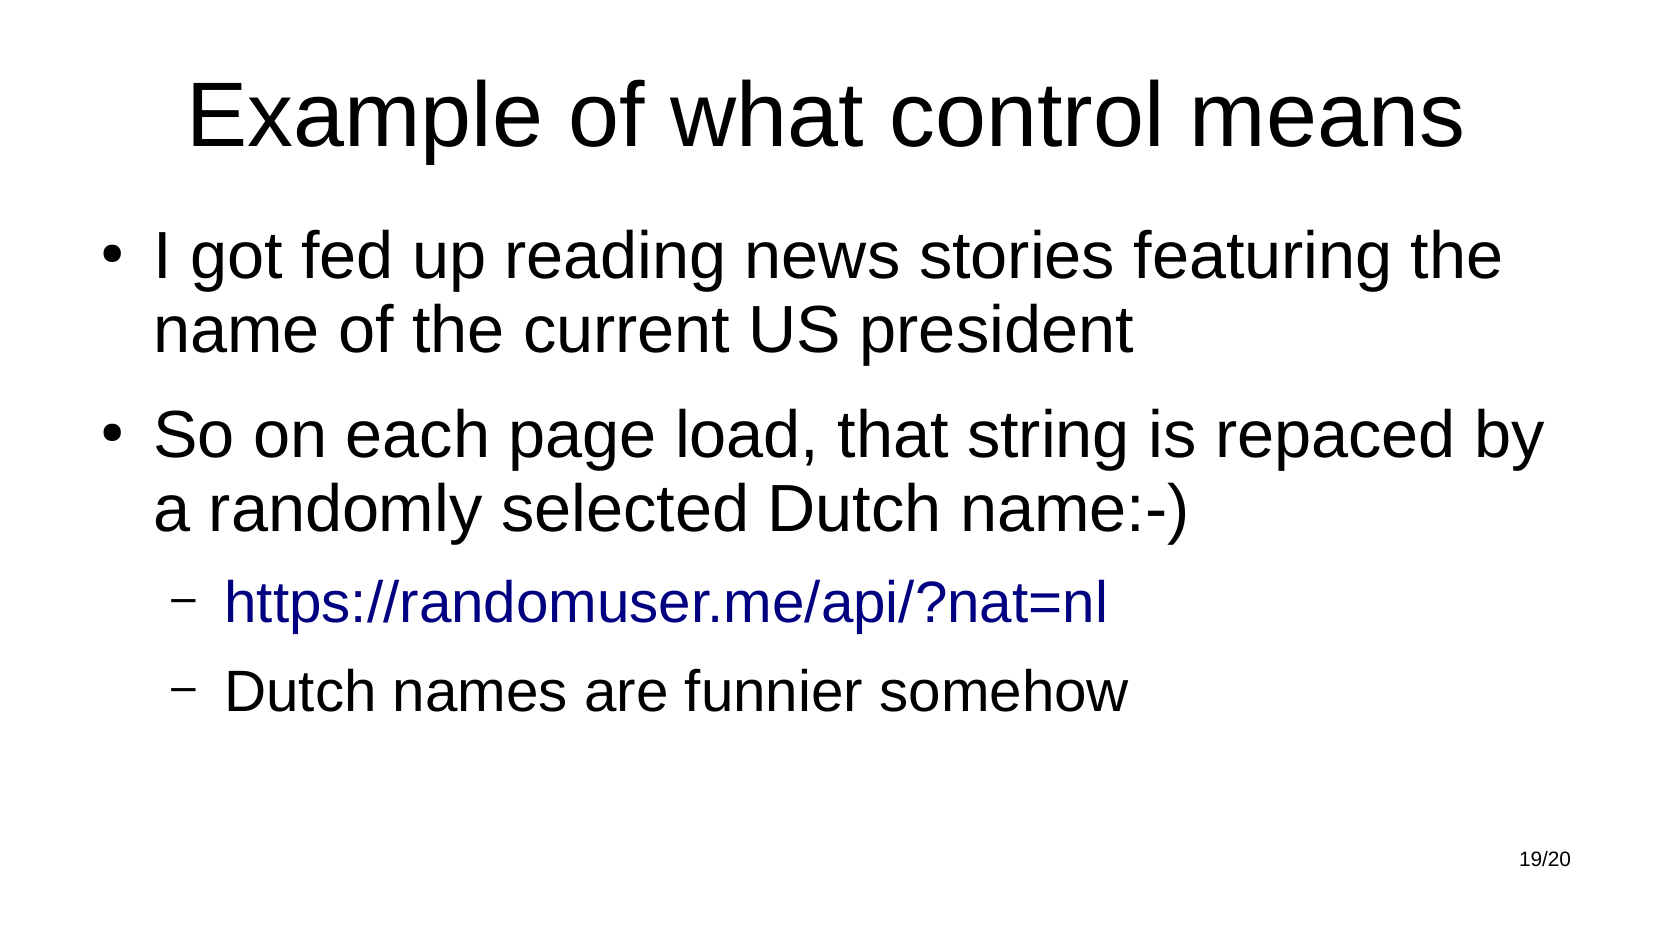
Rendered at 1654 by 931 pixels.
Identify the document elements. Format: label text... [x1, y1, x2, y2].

title Example of what control means [82, 37, 1571, 193]
list I got fed up reading news stories featuring the name of the current US president So on each page load, that string is repaced by a randomly selected Dutch name:-) https://randomuser.me/api/?nat=nl Dutch names are funnier somehow [82, 217, 1571, 758]
